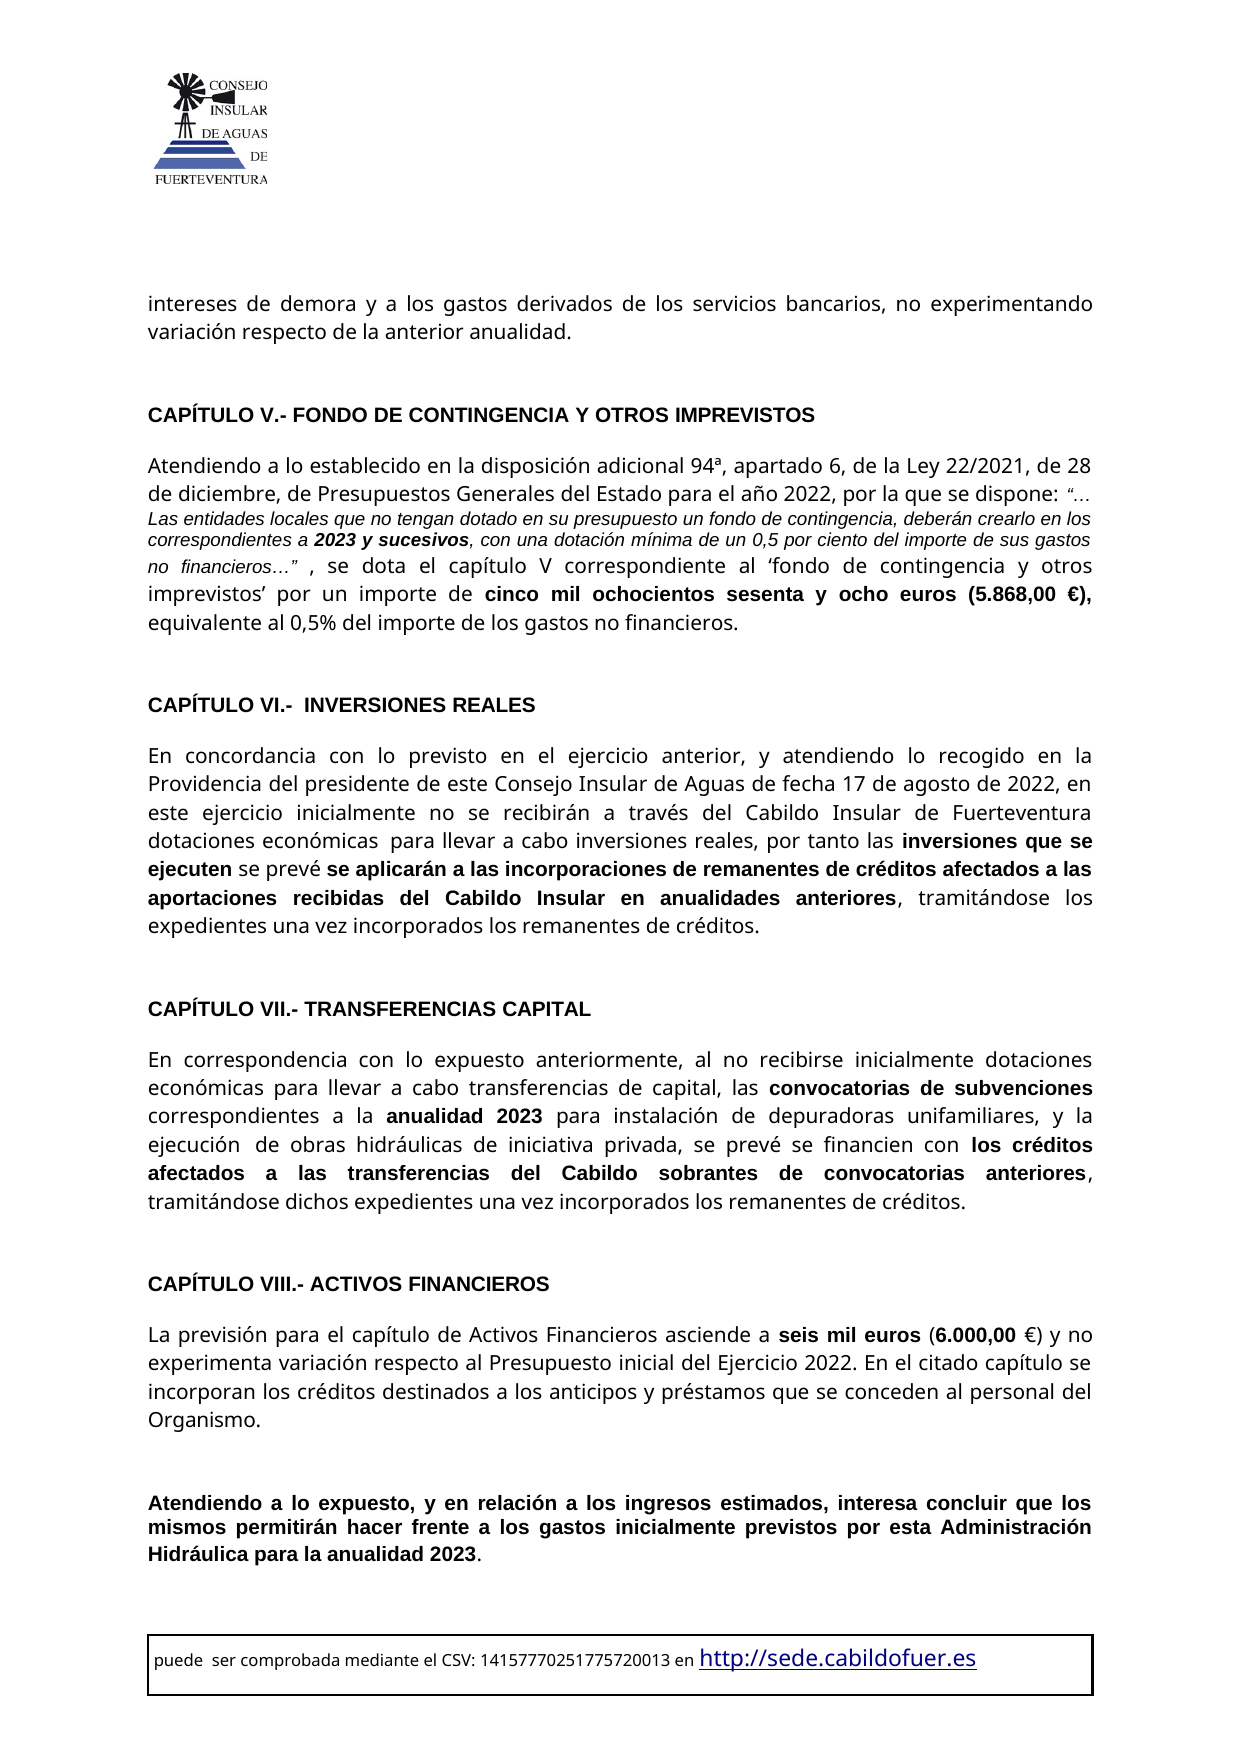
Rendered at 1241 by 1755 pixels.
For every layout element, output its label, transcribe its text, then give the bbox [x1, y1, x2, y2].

subtitle CAPÍTULO VII.- TRANSFERENCIAS CAPITAL [148, 997, 1108, 1021]
text Atendiendo a lo expuesto, y en relación a los ingresos estimados, interesa concluir que los mismos permitirán hacer frente a los gastos inicialmente previstos por esta Administración Hidráulica para la anualidad 2023. [148, 1491, 1093, 1567]
subtitle CAPÍTULO V.- FONDO DE CONTINGENCIA Y OTROS IMPREVISTOS [148, 403, 1108, 427]
subtitle CAPÍTULO VIII.- ACTIVOS FINANCIEROS [148, 1272, 1108, 1296]
text Atendiendo a lo establecido en la disposición adicional 94ª, apartado 6, de la Ley 22/2021, de 28 de diciembre, de Presupuestos Generales del Estado para el año 2022, por la que se dispone: “…Las entidades locales que no tengan dotado en su presupuesto un fondo de contingencia, deberán crearlo en los correspondientes a 2023 y sucesivos, con una dotación mínima de un 0,5 por ciento del importe de sus gastos no financieros…” , se dota el capítulo V correspondiente al ‘fondo de contingencia y otros imprevistos’ por un importe de cinco mil ochocientos sesenta y ocho euros (5.868,00 €), equivalente al 0,5% del importe de los gastos no financieros. [148, 451, 1093, 636]
text En concordancia con lo previsto en el ejercicio anterior, y atendiendo lo recogido en la Providencia del presidente de este Consejo Insular de Aguas de fecha 17 de agosto de 2022, en este ejercicio inicialmente no se recibirán a través del Cabildo Insular de Fuerteventura dotaciones económicas para llevar a cabo inversiones reales, por tanto las inversiones que se ejecuten se prevé se aplicarán a las incorporaciones de remanentes de créditos afectados a las aportaciones recibidas del Cabildo Insular en anualidades anteriores, tramitándose los expedientes una vez incorporados los remanentes de créditos. [148, 741, 1093, 940]
text intereses de demora y a los gastos derivados de los servicios bancarios, no experimentando variación respecto de la anterior anualidad. [148, 289, 1093, 346]
subtitle CAPÍTULO VI.- INVERSIONES REALES [148, 693, 1108, 717]
text En correspondencia con lo expuesto anteriormente, al no recibirse inicialmente dotaciones económicas para llevar a cabo transferencias de capital, las convocatorias de subvenciones correspondientes a la anualidad 2023 para instalación de depuradoras unifamiliares, y la ejecución de obras hidráulicas de iniciativa privada, se prevé se financien con los créditos afectados a las transferencias del Cabildo sobrantes de convocatorias anteriores, tramitándose dichos expedientes una vez incorporados los remanentes de créditos. [148, 1045, 1093, 1215]
text La previsión para el capítulo de Activos Financieros asciende a seis mil euros (6.000,00 €) y no experimenta variación respecto al Presupuesto inicial del Ejercicio 2022. En el citado capítulo se incorporan los créditos destinados a los anticipos y préstamos que se conceden al personal del Organismo. [148, 1320, 1093, 1434]
